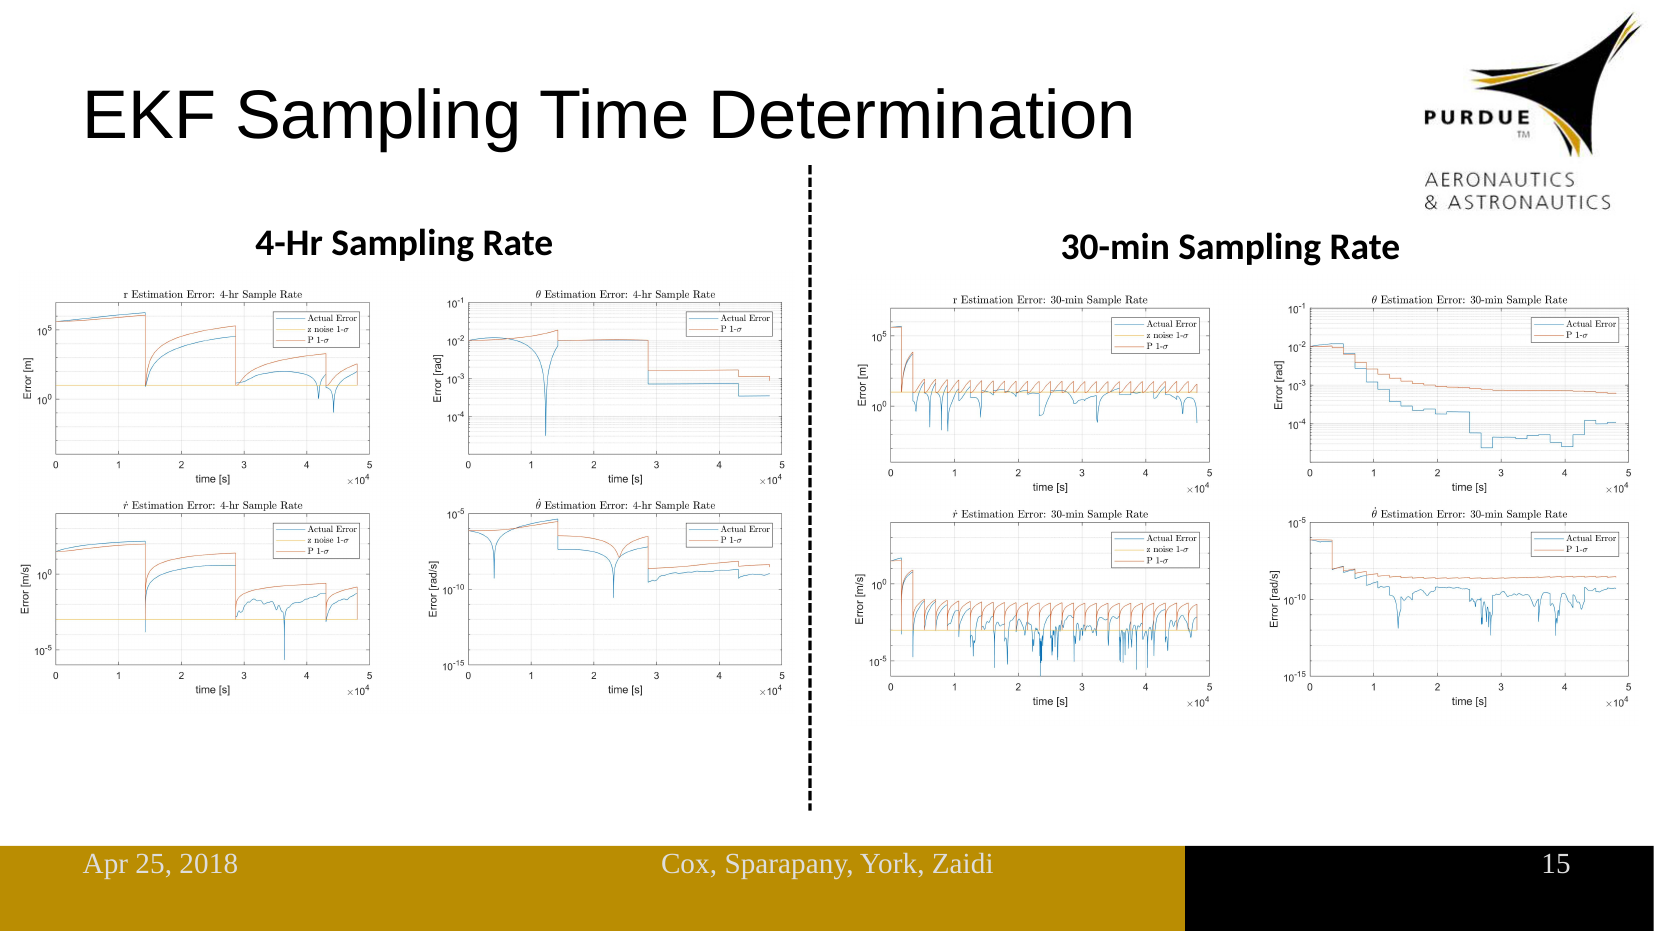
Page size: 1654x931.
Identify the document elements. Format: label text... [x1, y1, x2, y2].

text_box 4-Hr Sampling Rate [58, 210, 751, 270]
text_box 30-min Sampling Rate [885, 214, 1577, 274]
picture [1415, 0, 1654, 218]
picture [18, 270, 796, 714]
title EKF Sampling Time Determination [82, 37, 1571, 193]
picture [847, 274, 1639, 726]
